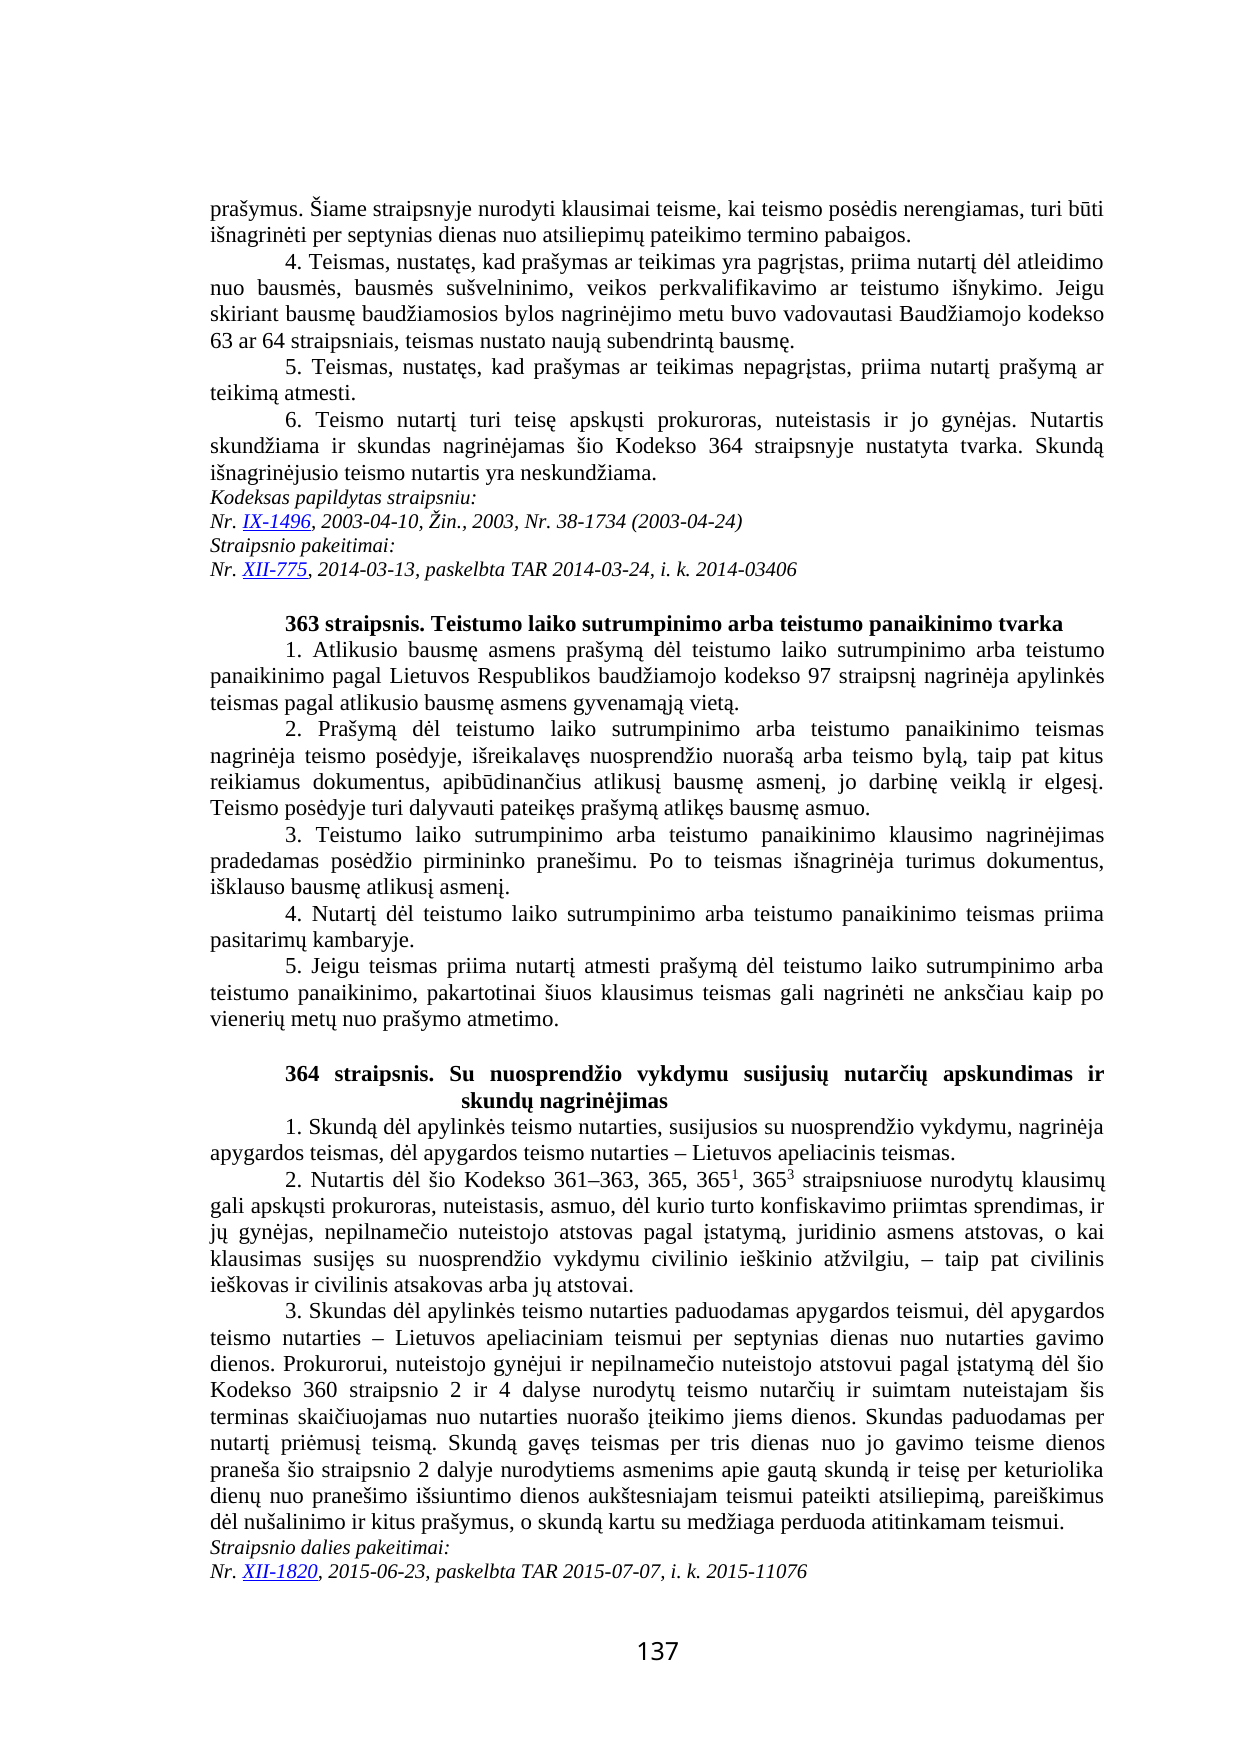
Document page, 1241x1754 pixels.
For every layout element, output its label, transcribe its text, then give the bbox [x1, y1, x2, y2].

text 6. Teismo nutartį turi teisę apskųsti prokuroras, nuteistasis ir jo gynėjas. Nutartis skundžiama ir skundas nagrinėjamas šio Kodekso 364 straipsnyje nustatyta tvarka. Skundą išnagrinėjusio teismo nutartis yra neskundžiama. [210, 406, 1106, 485]
text 1. Atlikusio bausmę asmens prašymą dėl teistumo laiko sutrumpinimo arba teistumo panaikinimo pagal Lietuvos Respublikos baudžiamojo kodekso 97 straipsnį nagrinėja apylinkės teismas pagal atlikusio bausmę asmens gyvenamąją vietą. [210, 636, 1106, 715]
text 1. Skundą dėl apylinkės teismo nutarties, susijusios su nuosprendžio vykdymu, nagrinėja apygardos teismas, dėl apygardos teismo nutarties – Lietuvos apeliacinis teismas. [210, 1113, 1106, 1166]
text 4. Nutartį dėl teistumo laiko sutrumpinimo arba teistumo panaikinimo teismas priima pasitarimų kambaryje. [210, 900, 1106, 952]
text Straipsnio dalies pakeitimai: [210, 1535, 1106, 1559]
text 2. Nutartis dėl šio Kodekso 361–363, 365, 3651, 3653 straipsniuose nurodytų klausimų gali apskųsti prokuroras, nuteistasis, asmuo, dėl kurio turto konfiskavimo priimtas sprendimas, ir jų gynėjas, nepilnamečio nuteistojo atstovas pagal įstatymą, juridinio asmens atstovas, o kai klausimas susijęs su nuosprendžio vykdymu civilinio ieškinio atžvilgiu, – taip pat civilinis ieškovas ir civilinis atsakovas arba jų atstovai. [210, 1166, 1106, 1297]
text 4. Teismas, nustatęs, kad prašymas ar teikimas yra pagrįstas, priima nutartį dėl atleidimo nuo bausmės, bausmės sušvelninimo, veikos perkvalifikavimo ar teistumo išnykimo. Jeigu skiriant bausmę baudžiamosios bylos nagrinėjimo metu buvo vadovautasi Baudžiamojo kodekso 63 ar 64 straipsniais, teismas nustato naują subendrintą bausmę. [210, 248, 1106, 353]
text 2. Prašymą dėl teistumo laiko sutrumpinimo arba teistumo panaikinimo teismas nagrinėja teismo posėdyje, išreikalavęs nuosprendžio nuorašą arba teismo bylą, taip pat kitus reikiamus dokumentus, apibūdinančius atlikusį bausmę asmenį, jo darbinę veiklą ir elgesį. Teismo posėdyje turi dalyvauti pateikęs prašymą atlikęs bausmę asmuo. [210, 715, 1106, 821]
text 363 straipsnis. Teistumo laiko sutrumpinimo arba teistumo panaikinimo tvarka [285, 610, 1106, 636]
text Nr. XII-775, 2014-03-13, paskelbta TAR 2014-03-24, i. k. 2014-03406 [210, 557, 1106, 581]
text Nr. XII-1820, 2015-06-23, paskelbta TAR 2015-07-07, i. k. 2015-11076 [210, 1559, 1106, 1583]
text 364 straipsnis. Su nuosprendžio vykdymu susijusių nutarčių apskundimas ir skundų nagrinėjimas [285, 1060, 1106, 1113]
text Nr. IX-1496, 2003-04-10, Žin., 2003, Nr. 38-1734 (2003-04-24) [210, 509, 1106, 533]
text prašymus. Šiame straipsnyje nurodyti klausimai teisme, kai teismo posėdis nerengiamas, turi būti išnagrinėti per septynias dienas nuo atsiliepimų pateikimo termino pabaigos. [210, 195, 1106, 248]
text Straipsnio pakeitimai: [210, 533, 1106, 557]
text 3. Teistumo laiko sutrumpinimo arba teistumo panaikinimo klausimo nagrinėjimas pradedamas posėdžio pirmininko pranešimu. Po to teismas išnagrinėja turimus dokumentus, išklauso bausmę atlikusį asmenį. [210, 821, 1106, 900]
text 3. Skundas dėl apylinkės teismo nutarties paduodamas apygardos teismui, dėl apygardos teismo nutarties – Lietuvos apeliaciniam teismui per septynias dienas nuo nutarties gavimo dienos. Prokurorui, nuteistojo gynėjui ir nepilnamečio nuteistojo atstovui pagal įstatymą dėl šio Kodekso 360 straipsnio 2 ir 4 dalyse nurodytų teismo nutarčių ir suimtam nuteistajam šis terminas skaičiuojamas nuo nutarties nuorašo įteikimo jiems dienos. Skundas paduodamas per nutartį priėmusį teismą. Skundą gavęs teismas per tris dienas nuo jo gavimo teisme dienos praneša šio straipsnio 2 dalyje nurodytiems asmenims apie gautą skundą ir teisę per keturiolika dienų nuo pranešimo išsiuntimo dienos aukštesniajam teismui pateikti atsiliepimą, pareiškimus dėl nušalinimo ir kitus prašymus, o skundą kartu su medžiaga perduoda atitinkamam teismui. [210, 1297, 1106, 1535]
text 5. Jeigu teismas priima nutartį atmesti prašymą dėl teistumo laiko sutrumpinimo arba teistumo panaikinimo, pakartotinai šiuos klausimus teismas gali nagrinėti ne anksčiau kaip po vienerių metų nuo prašymo atmetimo. [210, 952, 1106, 1032]
text Kodeksas papildytas straipsniu: [210, 485, 1106, 509]
text 5. Teismas, nustatęs, kad prašymas ar teikimas nepagrįstas, priima nutartį prašymą ar teikimą atmesti. [210, 353, 1106, 406]
